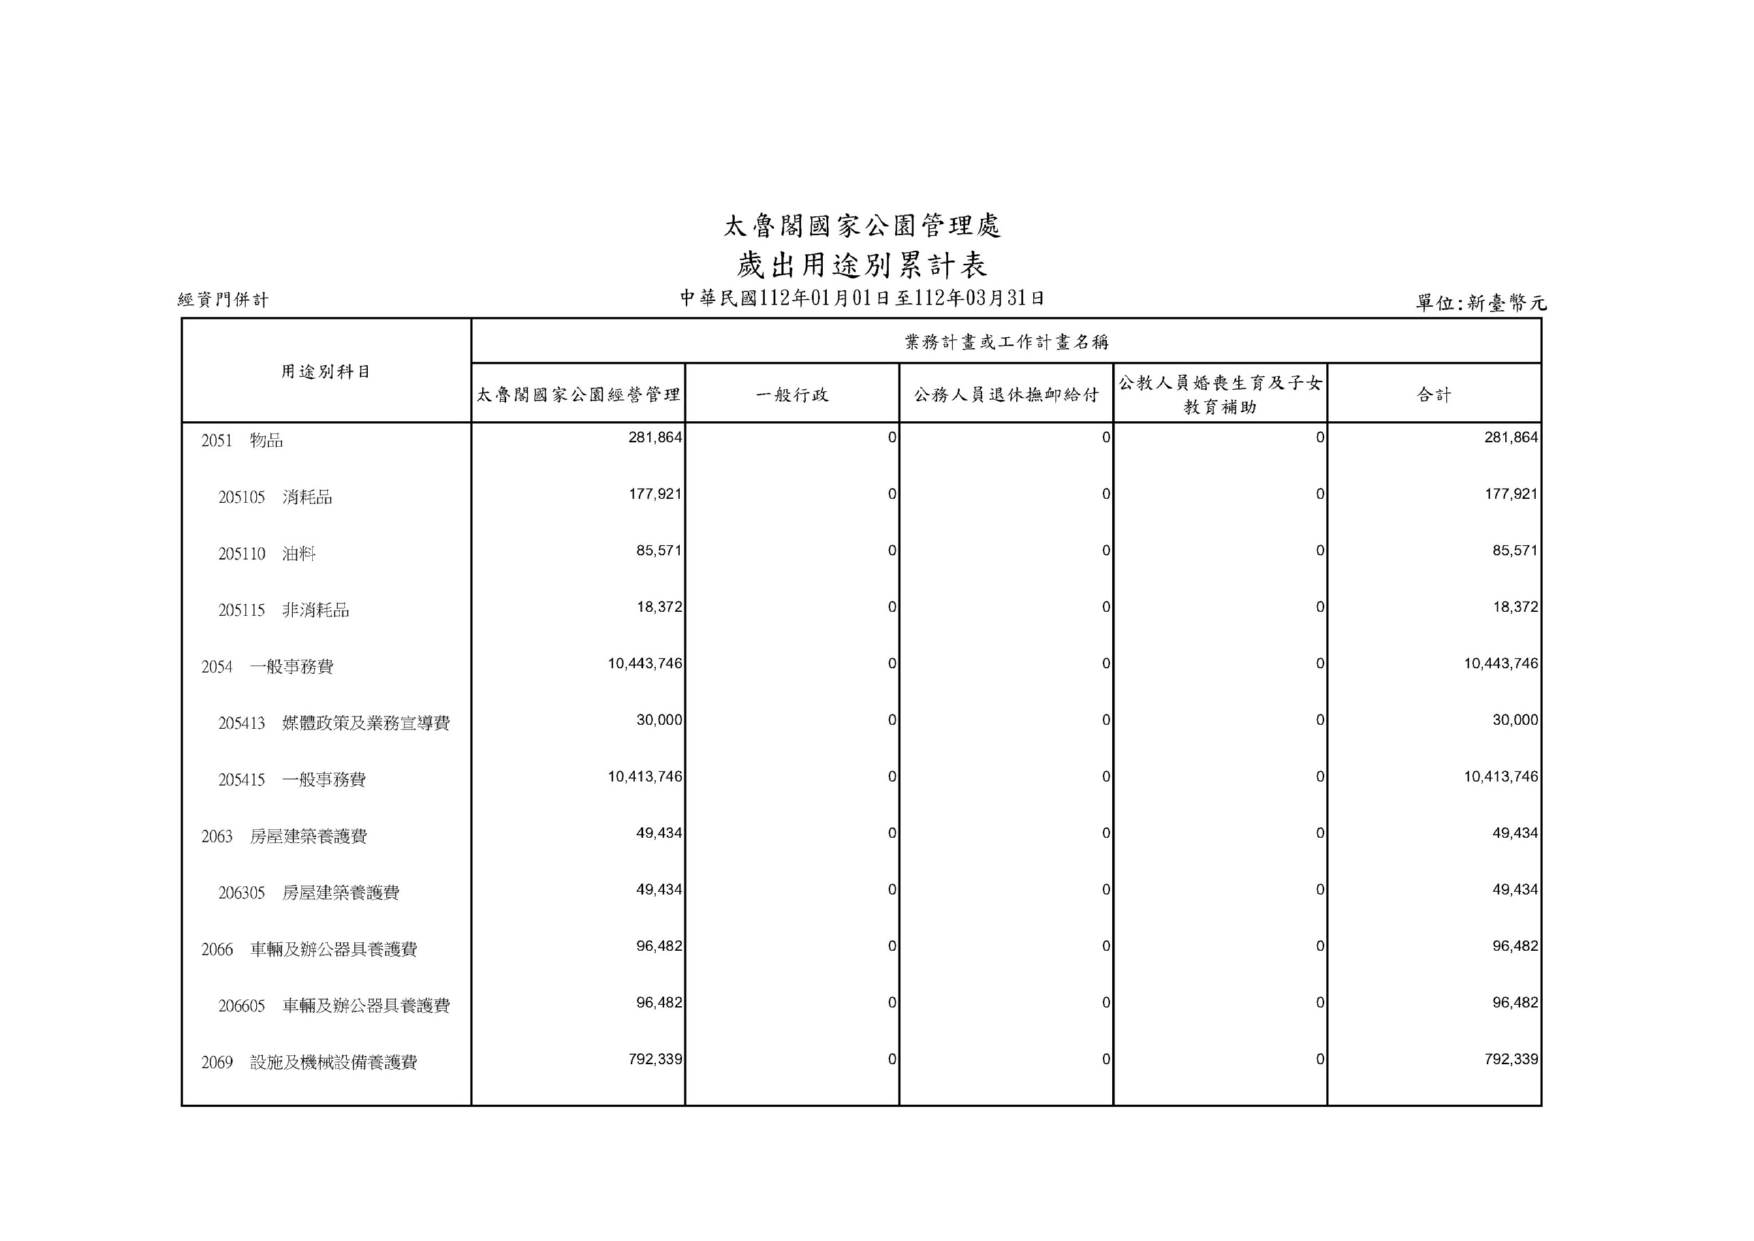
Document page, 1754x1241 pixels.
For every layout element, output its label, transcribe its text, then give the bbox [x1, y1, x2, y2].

text 3 [75, 89, 1679, 1151]
